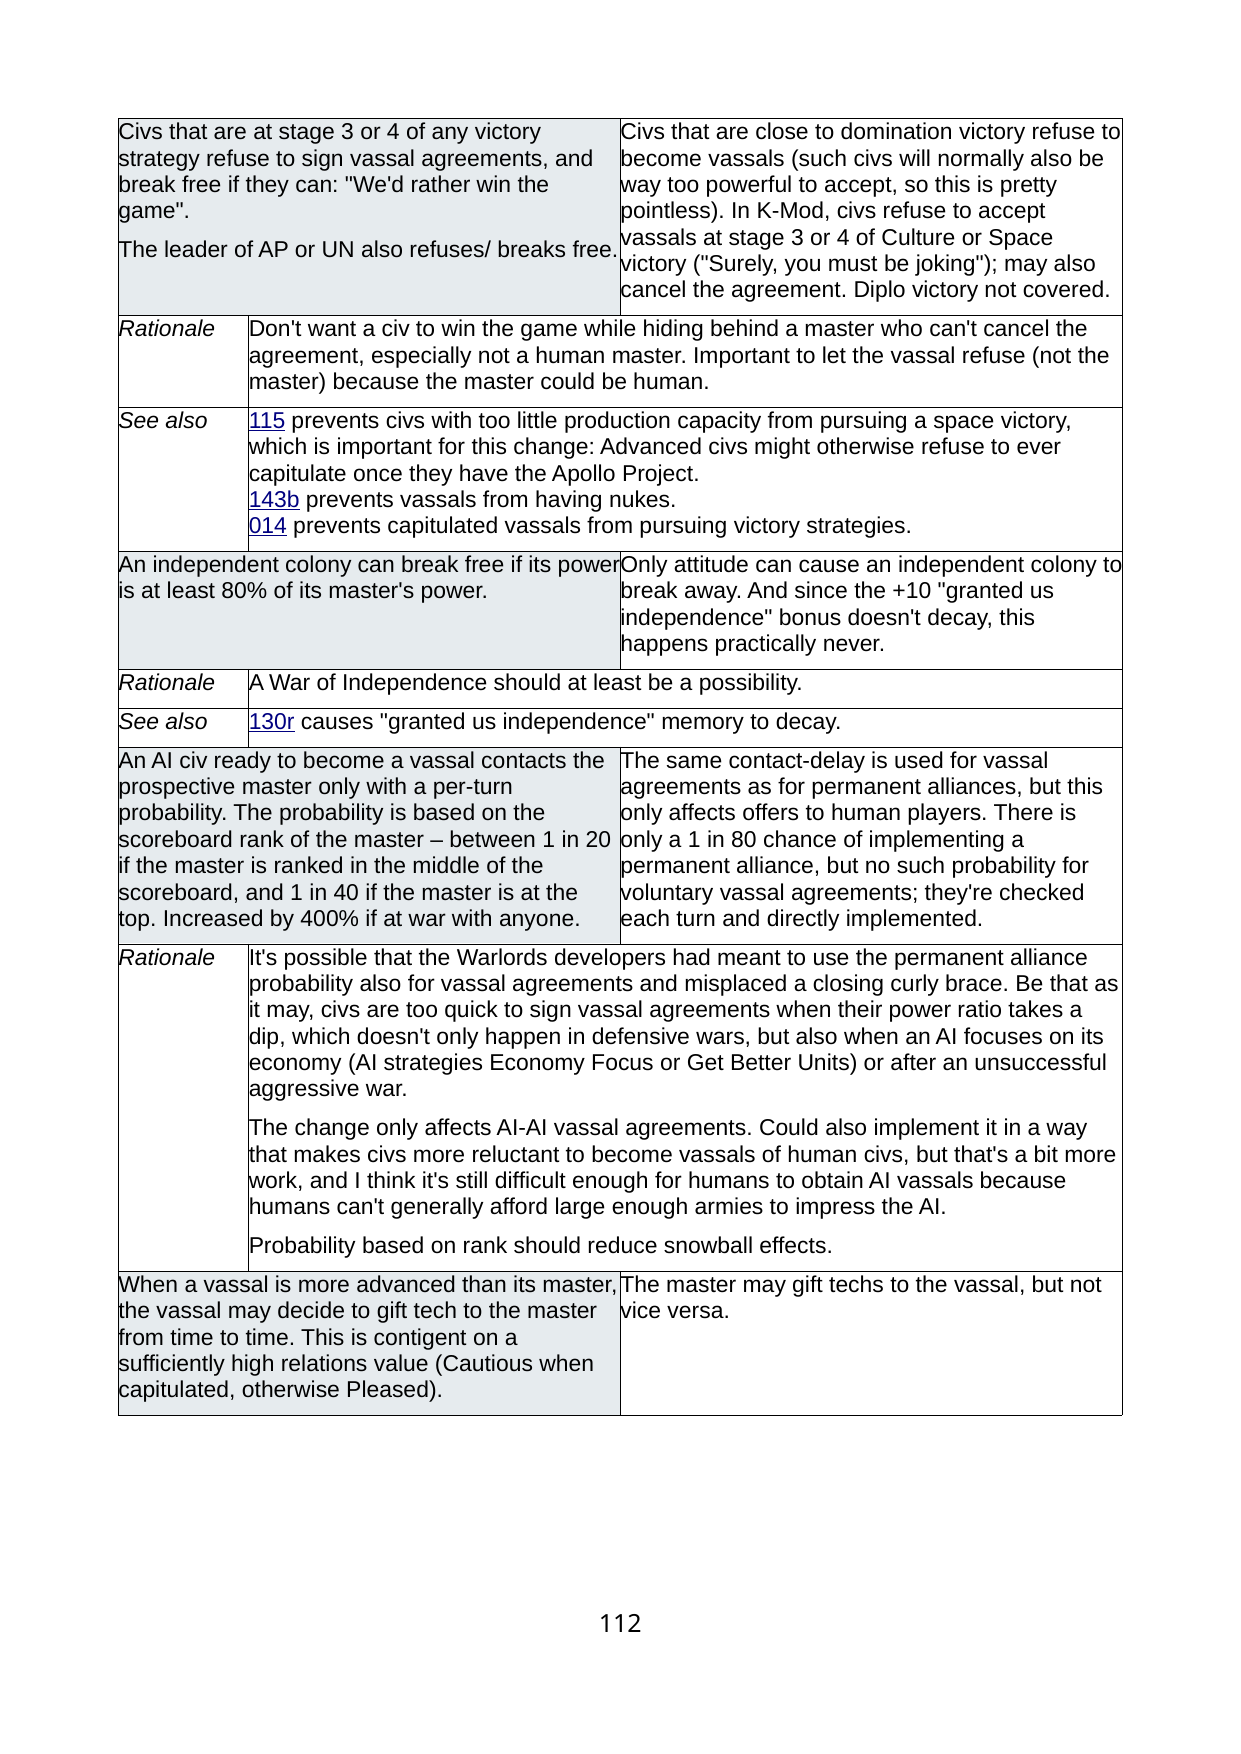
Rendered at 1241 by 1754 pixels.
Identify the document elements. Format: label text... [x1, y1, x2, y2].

table_cell Don't want a civ to win the game while hiding behind a master who can't cancel the agreement, especially not a human master. Important to let the vassal refuse (not the master) because the master could be human. [249, 316, 1122, 407]
table_cell A War of Independence should at least be a possibility. [249, 670, 1122, 708]
table_cell Rationale [119, 945, 248, 1271]
table_cell Civs that are at stage 3 or 4 of any victory strategy refuse to sign vassal agreements, and break free if they can: "We'd rather win the game". The leader of AP or UN also refuses/ breaks free. [119, 119, 620, 315]
table_cell An AI civ ready to become a vassal contacts the prospective master only with a per-turn probability. The probability is based on the scoreboard rank of the master – between 1 in 20 if the master is ranked in the middle of the scoreboard, and 1 in 40 if the master is at the top. Increased by 400% if at war with anyone. [119, 748, 620, 943]
table_cell See also [119, 709, 248, 747]
table_cell When a vassal is more advanced than its master, the vassal may decide to gift tech to the master from time to time. This is contigent on a sufficiently high relations value (Cautious when capitulated, otherwise Pleased). [119, 1272, 620, 1415]
table_cell The same contact-delay is used for vassal agreements as for permanent alliances, but this only affects offers to human players. There is only a 1 in 80 chance of implementing a permanent alliance, but no such probability for voluntary vassal agreements; they're checked each turn and directly implemented. [621, 748, 1122, 943]
table_cell It's possible that the Warlords developers had meant to use the permanent alliance probability also for vassal agreements and misplaced a closing curly brace. Be that as it may, civs are too quick to sign vassal agreements when their power ratio takes a dip, which doesn't only happen in defensive wars, but also when an AI focuses on its economy (AI strategies Economy Focus or Get Better Units) or after an unsuccessful aggressive war. The change only affects AI-AI vassal agreements. Could also implement it in a way that makes civs more reluctant to become vassals of human civs, but that's a bit more work, and I think it's still difficult enough for humans to obtain AI vassals because humans can't generally afford large enough armies to impress the AI. Probability based on rank should reduce snowball effects. [249, 945, 1122, 1271]
table_cell Rationale [119, 316, 248, 407]
table_cell The master may gift techs to the vassal, but not vice versa. [621, 1272, 1122, 1415]
table_cell See also [119, 408, 248, 551]
table_cell 115 prevents civs with too little production capacity from pursuing a space victory, which is important for this change: Advanced civs might otherwise refuse to ever capitulate once they have the Apollo Project. 143b prevents vassals from having nukes. 014 prevents capitulated vassals from pursuing victory strategies. [249, 408, 1122, 551]
table_cell 130r causes "granted us independence" memory to decay. [249, 709, 1122, 747]
table_cell An independent colony can break free if its power is at least 80% of its master's power. [119, 552, 620, 669]
table_cell Rationale [119, 670, 248, 708]
table_cell Civs that are close to domination victory refuse to become vassals (such civs will normally also be way too powerful to accept, so this is pretty pointless). In K-Mod, civs refuse to accept vassals at stage 3 or 4 of Culture or Space victory ("Surely, you must be joking"); may also cancel the agreement. Diplo victory not covered. [621, 119, 1122, 315]
table_cell Only attitude can cause an independent colony to break away. And since the +10 "granted us independence" bonus doesn't decay, this happens practically never. [621, 552, 1122, 669]
